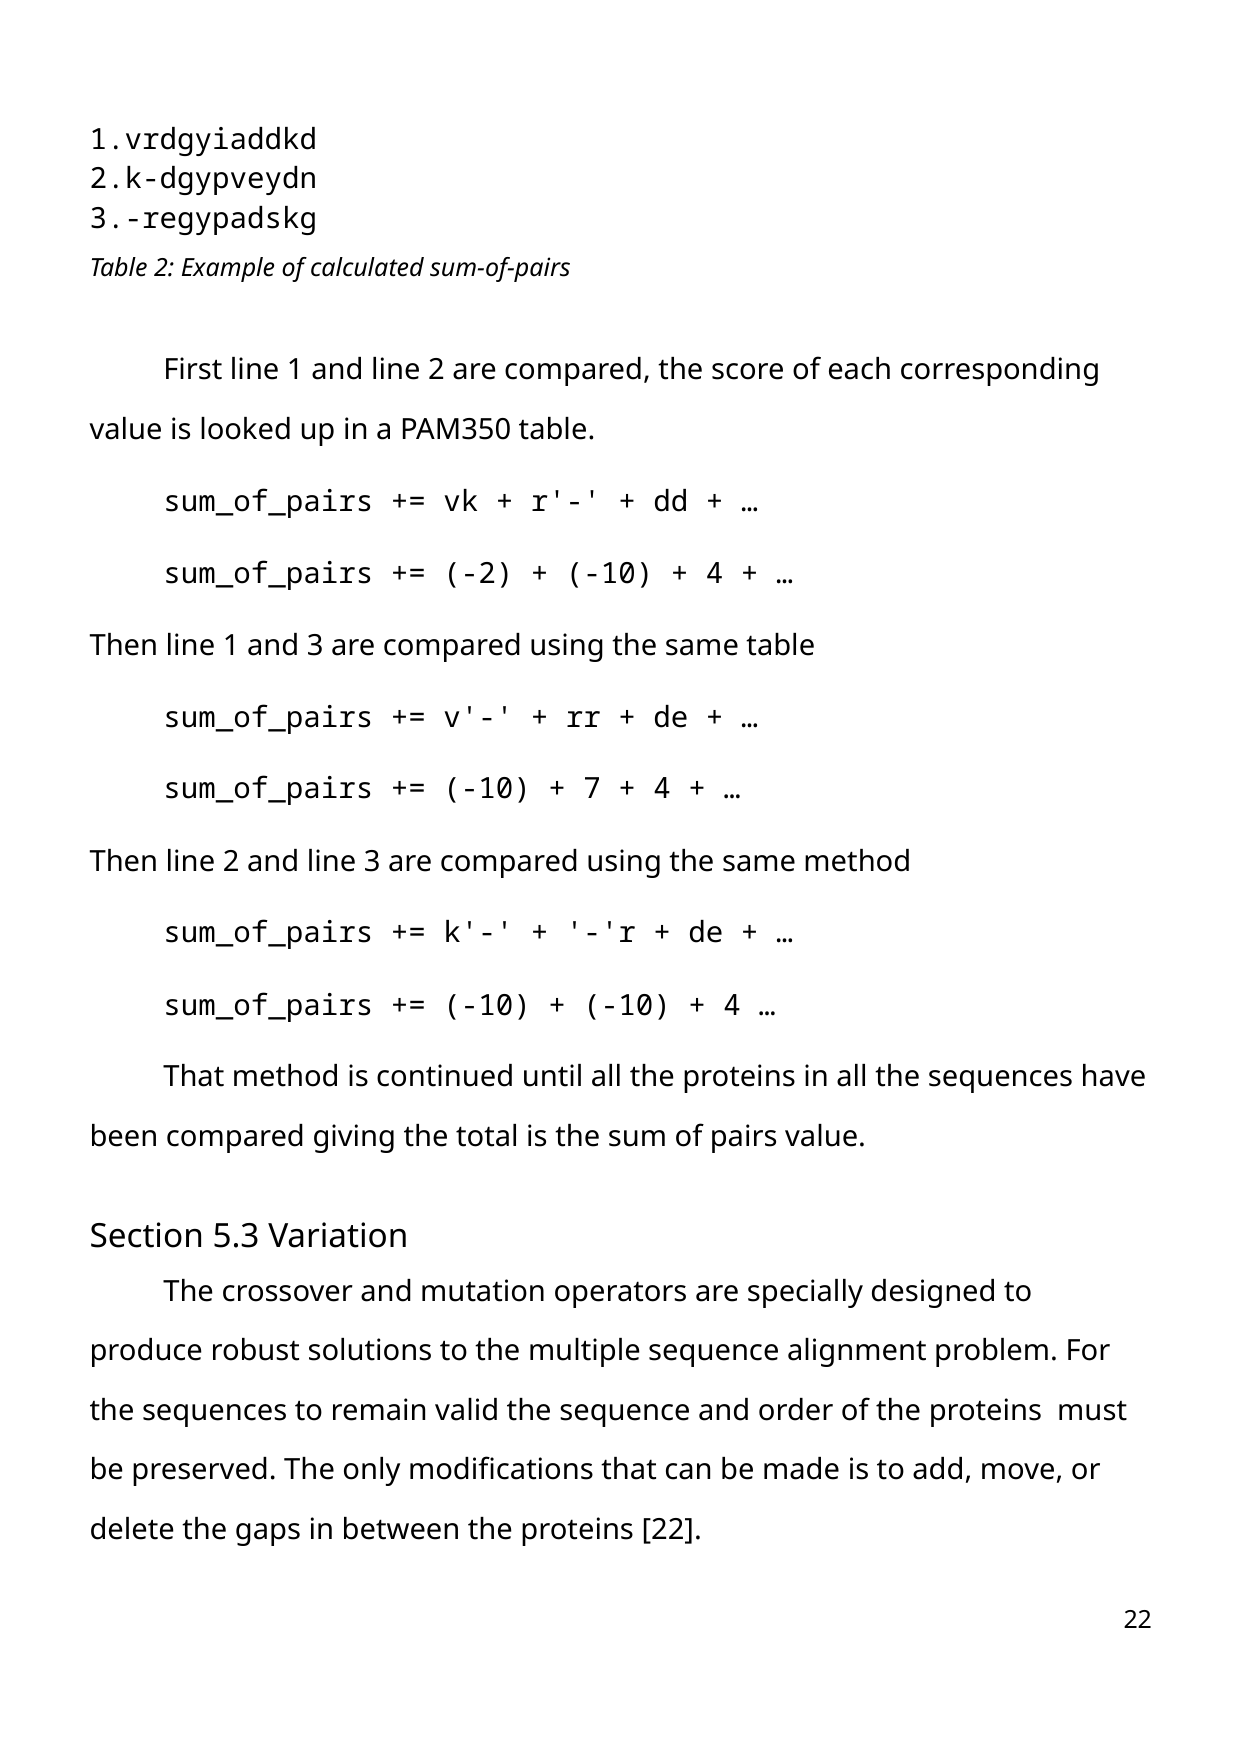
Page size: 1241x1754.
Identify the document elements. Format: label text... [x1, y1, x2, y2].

text sum_of_pairs += (-10) + (-10) + 4 … [89, 984, 1152, 1023]
text The crossover and mutation operators are specially designed to produce robust solutions to the multiple sequence alignment problem. For the sequences to remain valid the sequence and order of the proteins must be preserved. The only modifications that can be made is to add, move, or delete the gaps in between the proteins [22]. [89, 1270, 1152, 1548]
text That method is continued until all the proteins in all the sequences have been compared giving the total is the sum of pairs value. [89, 1056, 1152, 1155]
text Then line 2 and line 3 are compared using the same method [89, 840, 1152, 879]
text sum_of_pairs += (-2) + (-10) + 4 + … [89, 552, 1152, 592]
subtitle Section 5.3 Variation [89, 1212, 1152, 1258]
text First line 1 and line 2 are compared, the score of each corresponding value is looked up in a PAM350 table. [89, 348, 1152, 448]
text sum_of_pairs += v'-' + rr + de + … [89, 696, 1152, 736]
text sum_of_pairs += vk + r'-' + dd + … [89, 480, 1152, 519]
text Then line 1 and 3 are compared using the same table [89, 624, 1152, 663]
text sum_of_pairs += (-10) + 7 + 4 + … [89, 768, 1152, 807]
text sum_of_pairs += k'-' + '-'r + de + … [89, 912, 1152, 951]
table_header 1.vrdgyiaddkd 2.k-dgypveydn 3.-regypadskg [89, 118, 1152, 237]
text Table 2: Example of calculated sum-of-pairs [89, 250, 1152, 284]
